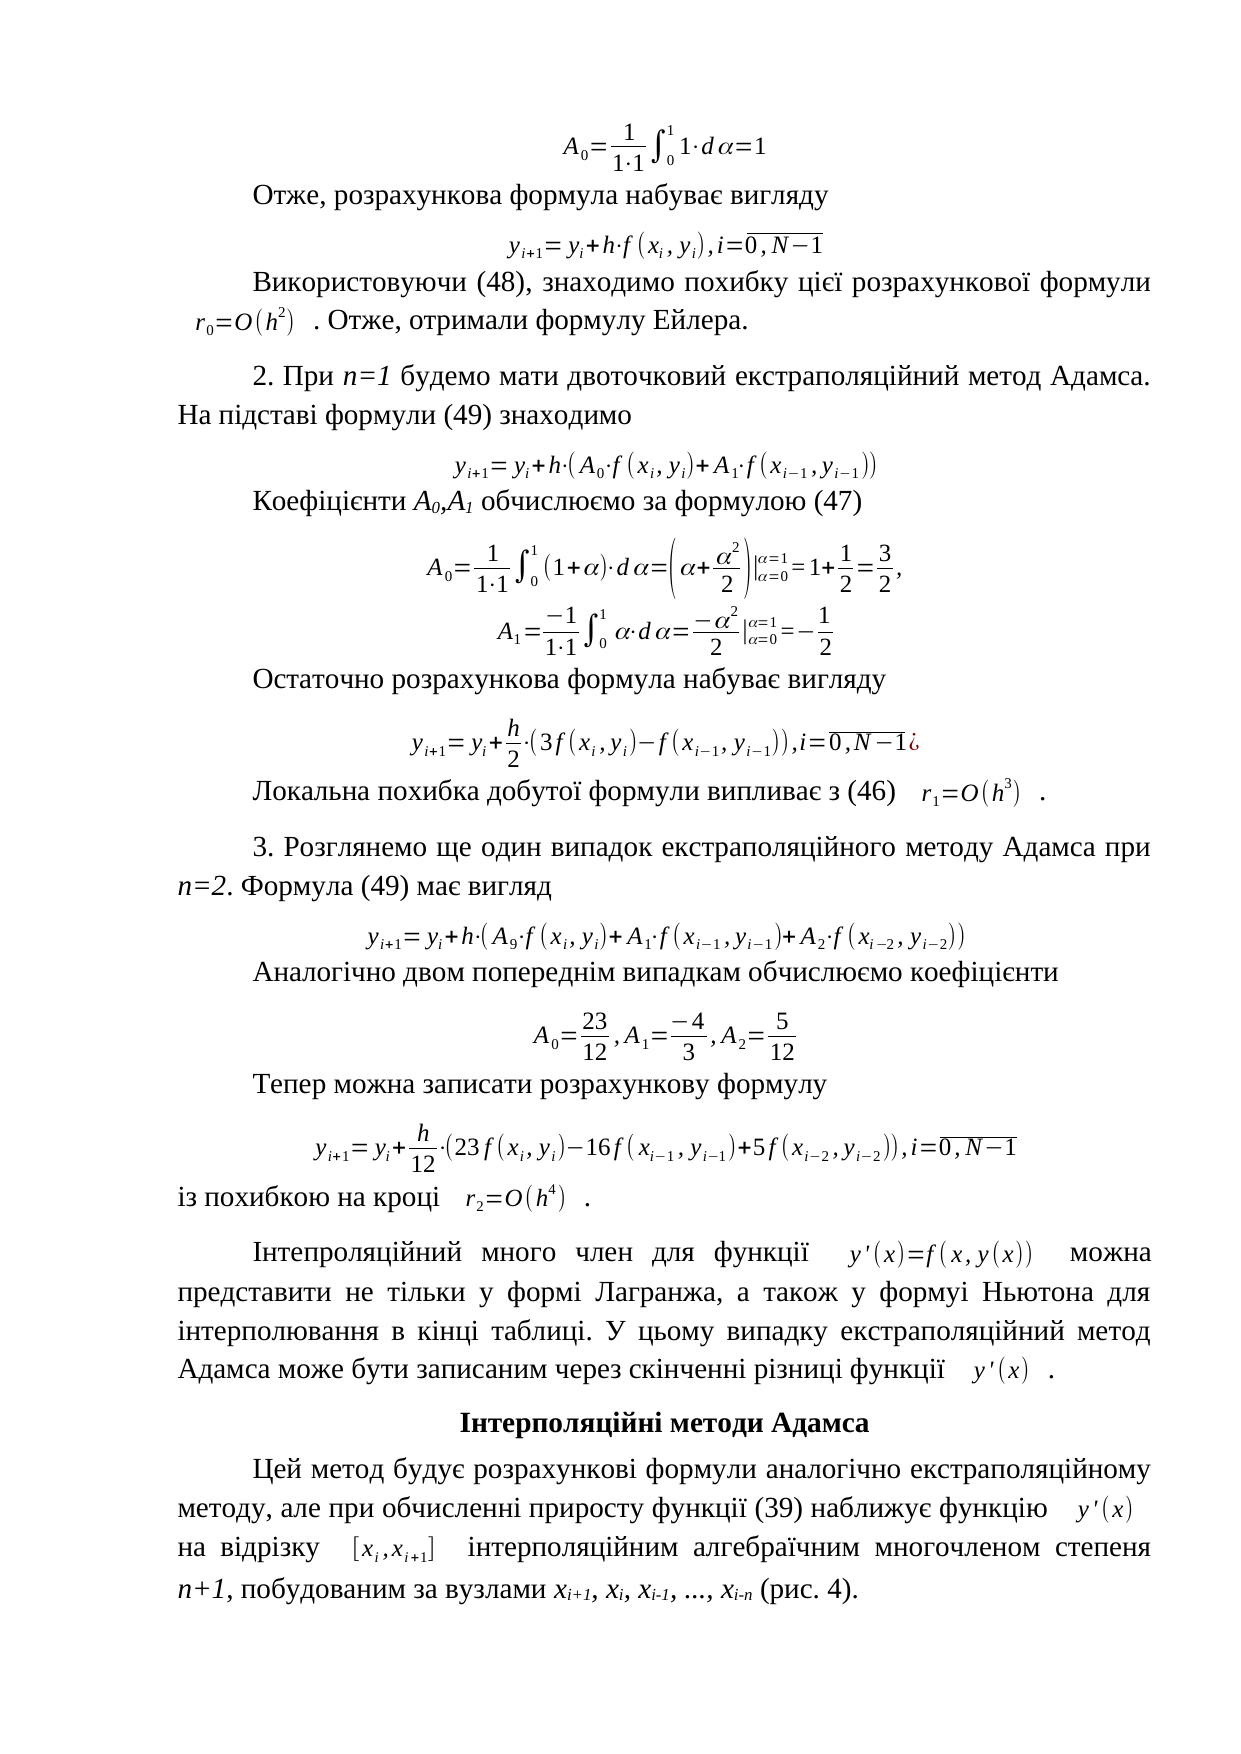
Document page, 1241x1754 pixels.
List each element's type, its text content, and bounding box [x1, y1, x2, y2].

text із похибкою на кроці . [177, 1179, 1152, 1215]
text Аналогічно двом попереднім випадкам обчислюємо коефіцієнти [177, 954, 1152, 988]
text Інтепроляційний много член для функції можна представити не тільки у формі Лагранжа, а також у формуі Ньютона для інтерполювання в кінці таблиці. У цьому випадку екстраполяційний метод Адамса може бути записаним через скінченні різниці функції . [177, 1234, 1152, 1386]
text Отже, розрахункова формула набуває вигляду [177, 177, 1152, 211]
text Тепер можна записати розрахункову формулу [177, 1067, 1152, 1100]
text Коефіцієнти A0,A1 обчислюємо за формулою (47) [177, 483, 1152, 517]
text 2. При n=1 будемо мати двоточковий екстраполяційний метод Адамса. На підставі формули (49) знаходимо [177, 358, 1152, 430]
text Остаточно розрахункова формула набуває вигляду [177, 661, 1152, 695]
text Використовуючи (48), знаходимо похибку цієї розрахункової формули . Отже, отримали формулу Ейлера. [177, 264, 1152, 339]
subtitle Інтерполяційні методи Адамса [177, 1405, 1152, 1439]
text Цей метод будує розрахункові формули аналогічно екстраполяційному методу, але при обчисленні приросту функції (39) наближує функцію на відрізку інтерполяційним алгебраїчним многочленом степеня n+1, побудованим за вузлами xi+1, xi, xi-1, ..., xi-n (рис. 4). [177, 1451, 1152, 1604]
text Локальна похибка добутої формули випливає з (46) . [177, 773, 1152, 810]
text 3. Розглянемо ще один випадок екстраполяційного методу Адамса при n=2. Формула (49) має вигляд [177, 829, 1152, 901]
